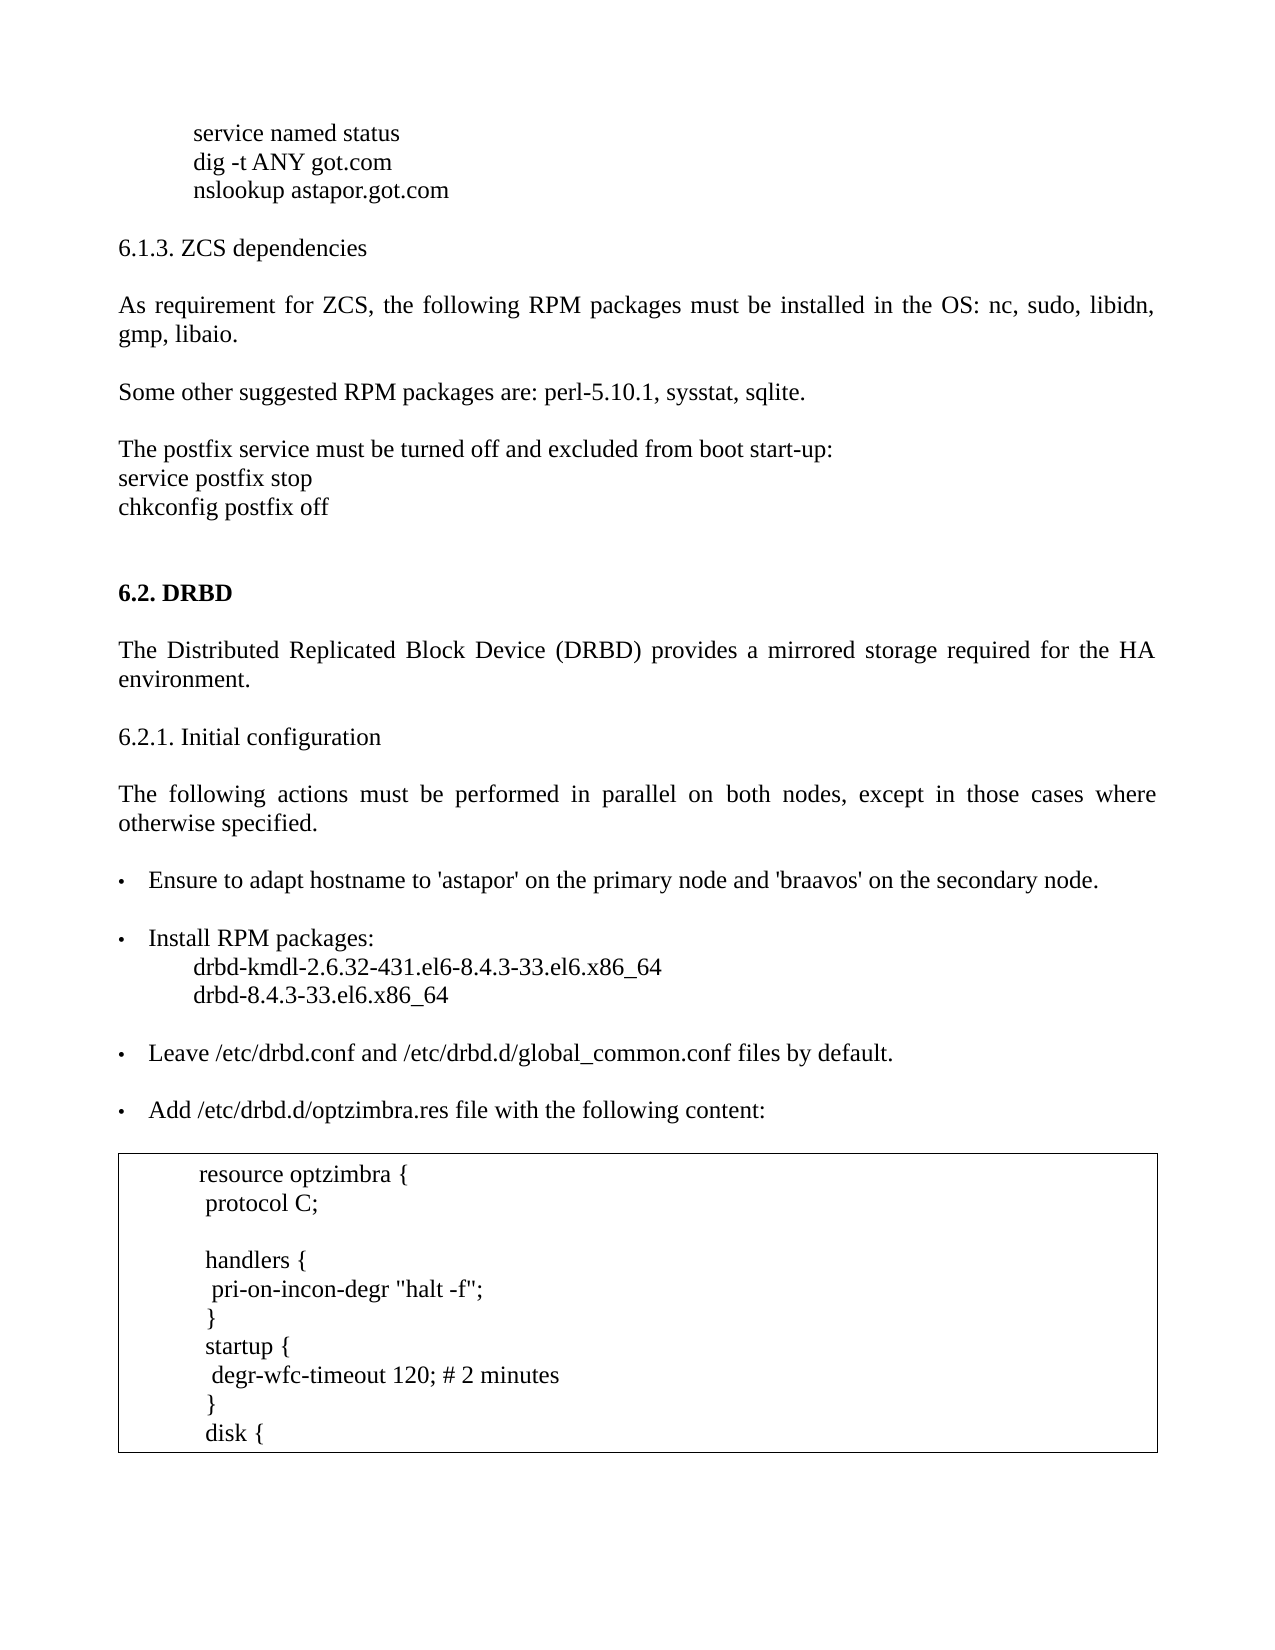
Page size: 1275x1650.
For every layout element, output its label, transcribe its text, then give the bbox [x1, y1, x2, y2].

text The postfix service must be turned off and excluded from boot start-up: [118, 434, 1157, 463]
text 6.2. DRBD [118, 578, 1157, 607]
text Some other suggested RPM packages are: perl-5.10.1, sysstat, sqlite. [118, 377, 1157, 406]
text nslookup astapor.got.com [118, 176, 1157, 204]
text As requirement for ZCS, the following RPM packages must be installed in the OS: nc, sudo, libidn, gmp, libaio. [118, 291, 1157, 348]
text service postfix stop [118, 463, 1157, 492]
list Leave /etc/drbd.conf and /etc/drbd.d/global_common.conf files by default. [118, 1038, 1157, 1067]
list Add /etc/drbd.d/optzimbra.res file with the following content: [118, 1096, 1157, 1124]
text service named status [118, 118, 1157, 147]
text 6.2.1. Initial configuration [118, 722, 1157, 751]
text chkconfig postfix off [118, 492, 1157, 521]
list Ensure to adapt hostname to 'astapor' on the primary node and 'braavos' on the secondary node. [118, 866, 1157, 894]
text The Distributed Replicated Block Device (DRBD) provides a mirrored storage required for the HA environment. [118, 636, 1157, 693]
text drbd-8.4.3-33.el6.x86_64 [118, 981, 1157, 1009]
table_header resource optzimbra { protocol C; handlers { pri-on-incon-degr "halt -f"; } startup { degr-wfc-timeout 120; # 2 minutes } disk { [119, 1154, 1157, 1452]
text 6.1.3. ZCS dependencies [118, 233, 1157, 262]
list Install RPM packages: [118, 923, 1157, 952]
text The following actions must be performed in parallel on both nodes, except in those cases where otherwise specified. [118, 779, 1157, 837]
text drbd-kmdl-2.6.32-431.el6-8.4.3-33.el6.x86_64 [118, 952, 1157, 981]
text dig -t ANY got.com [118, 147, 1157, 176]
